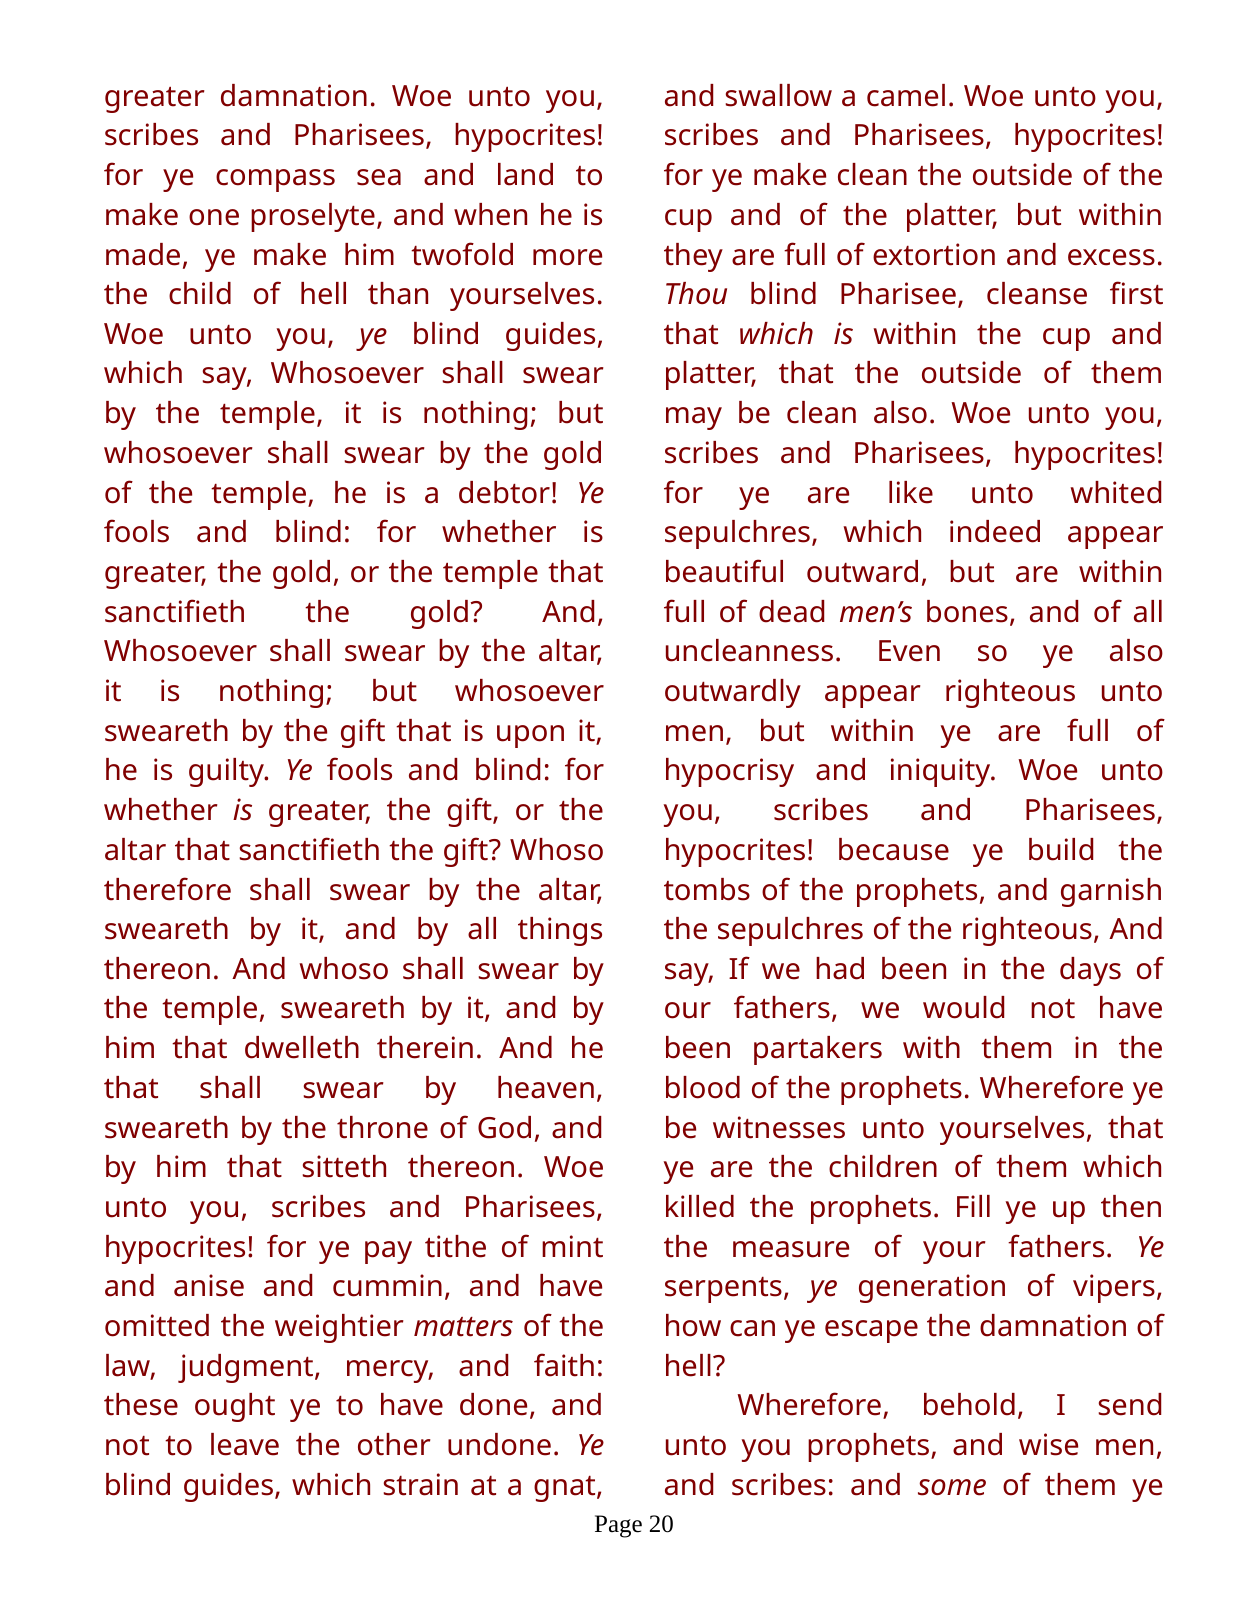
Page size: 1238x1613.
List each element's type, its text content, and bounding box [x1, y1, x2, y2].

text and swallow a camel. Woe unto you, scribes and Pharisees, hypocrites! for ye make clean the outside of the cup and of the platter, but within they are full of extortion and excess. Thou blind Pharisee, cleanse first that which is within the cup and platter, that the outside of them may be clean also. Woe unto you, scribes and Pharisees, hypocrites! for ye are like unto whited sepulchres, which indeed appear beautiful outward, but are within full of dead men’s bones, and of all uncleanness. Even so ye also outwardly appear righteous unto men, but within ye are full of hypocrisy and iniquity. Woe unto you, scribes and Pharisees, hypocrites! because ye build the tombs of the prophets, and garnish the sepulchres of the righteous, And say, If we had been in the days of our fathers, we would not have been partakers with them in the blood of the prophets. Wherefore ye be witnesses unto yourselves, that ye are the children of them which killed the prophets. Fill ye up then the measure of your fathers. Ye serpents, ye generation of vipers, how can ye escape the damnation of hell? [663, 75, 1164, 1385]
text greater damnation. Woe unto you, scribes and Pharisees, hypocrites! for ye compass sea and land to make one proselyte, and when he is made, ye make him twofold more the child of hell than yourselves. Woe unto you, ye blind guides, which say, Whosoever shall swear by the temple, it is nothing; but whosoever shall swear by the gold of the temple, he is a debtor! Ye fools and blind: for whether is greater, the gold, or the temple that sanctifieth the gold? And, Whosoever shall swear by the altar, it is nothing; but whosoever sweareth by the gift that is upon it, he is guilty. Ye fools and blind: for whether is greater, the gift, or the altar that sanctifieth the gift? Whoso therefore shall swear by the altar, sweareth by it, and by all things thereon. And whoso shall swear by the temple, sweareth by it, and by him that dwelleth therein. And he that shall swear by heaven, sweareth by the throne of God, and by him that sitteth thereon. Woe unto you, scribes and Pharisees, hypocrites! for ye pay tithe of mint and anise and cummin, and have omitted the weightier matters of the law, judgment, mercy, and faith: these ought ye to have done, and not to leave the other undone. Ye blind guides, which strain at a gnat, [103, 75, 604, 1504]
text Wherefore, behold, I send unto you prophets, and wise men, and scribes: and some of them ye [663, 1385, 1164, 1504]
